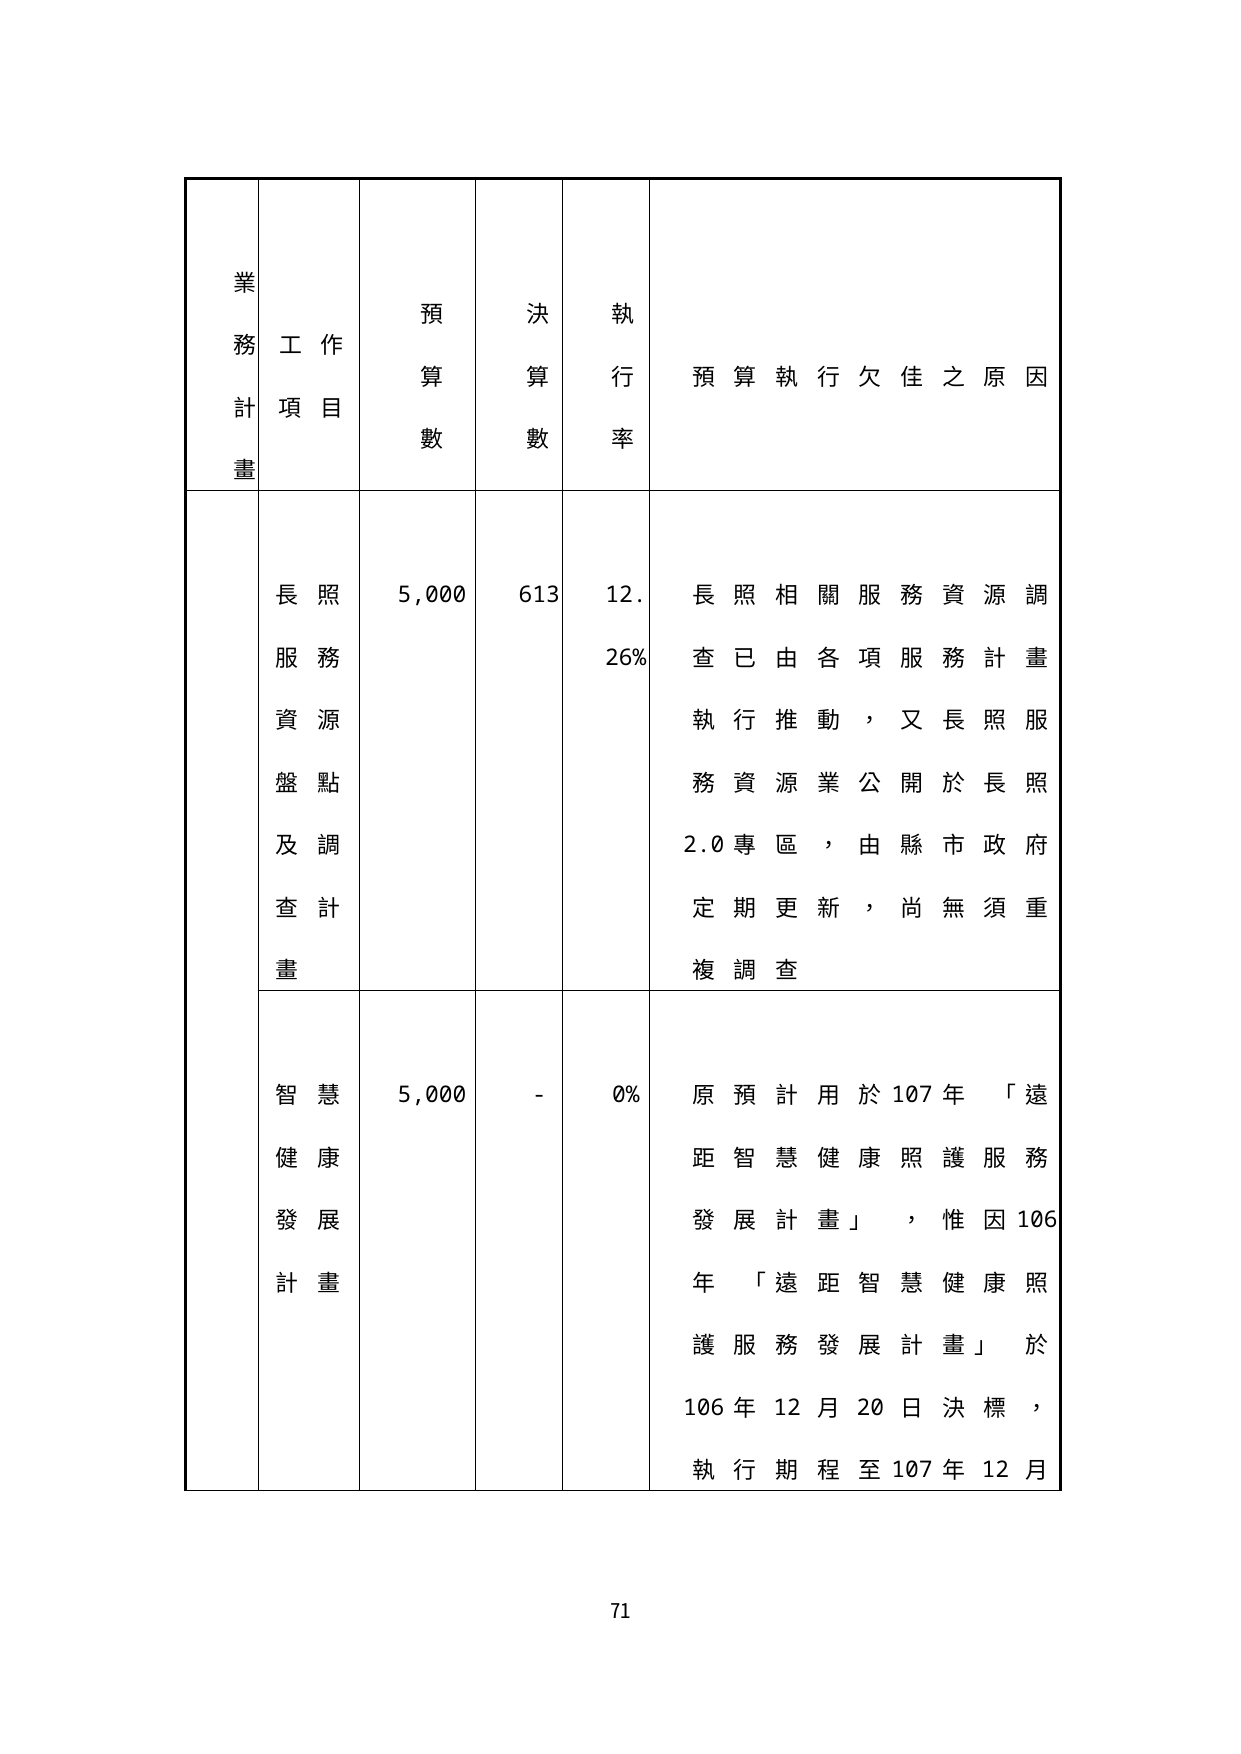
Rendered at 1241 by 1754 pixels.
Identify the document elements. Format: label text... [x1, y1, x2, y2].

table_cell 5,000 [360, 991, 475, 1490]
table_cell 5,000 [360, 491, 475, 990]
table_cell 0% [563, 991, 649, 1490]
table_cell 原預計用於107年「遠距智慧健康照護服務發展計畫」，惟因106年「遠距智慧健康照護服務發展計畫」於106年12月20日決標，執行期程至107年12月 [650, 991, 1059, 1490]
table_header 決算數 [476, 180, 562, 490]
table_header 工作項目 [259, 180, 359, 490]
table_cell 613 [476, 491, 562, 990]
table_cell 智慧健康發展計畫 [259, 991, 359, 1490]
table_cell [187, 491, 258, 1490]
table_cell 長照相關服務資源調查已由各項服務計畫執行推動，又長照服務資源業公開於長照2.0專區，由縣市政府定期更新，尚無須重複調查 [650, 491, 1059, 990]
table_header 執行率 [563, 180, 649, 490]
table_header 業務計畫 [187, 180, 258, 490]
table_header 預算執行欠佳之原因 [650, 180, 1059, 490]
table_cell - [476, 991, 562, 1490]
table_cell 12.26% [563, 491, 649, 990]
table_cell 長照服務資源盤點及調查計畫 [259, 491, 359, 990]
table_header 預算數 [360, 180, 475, 490]
